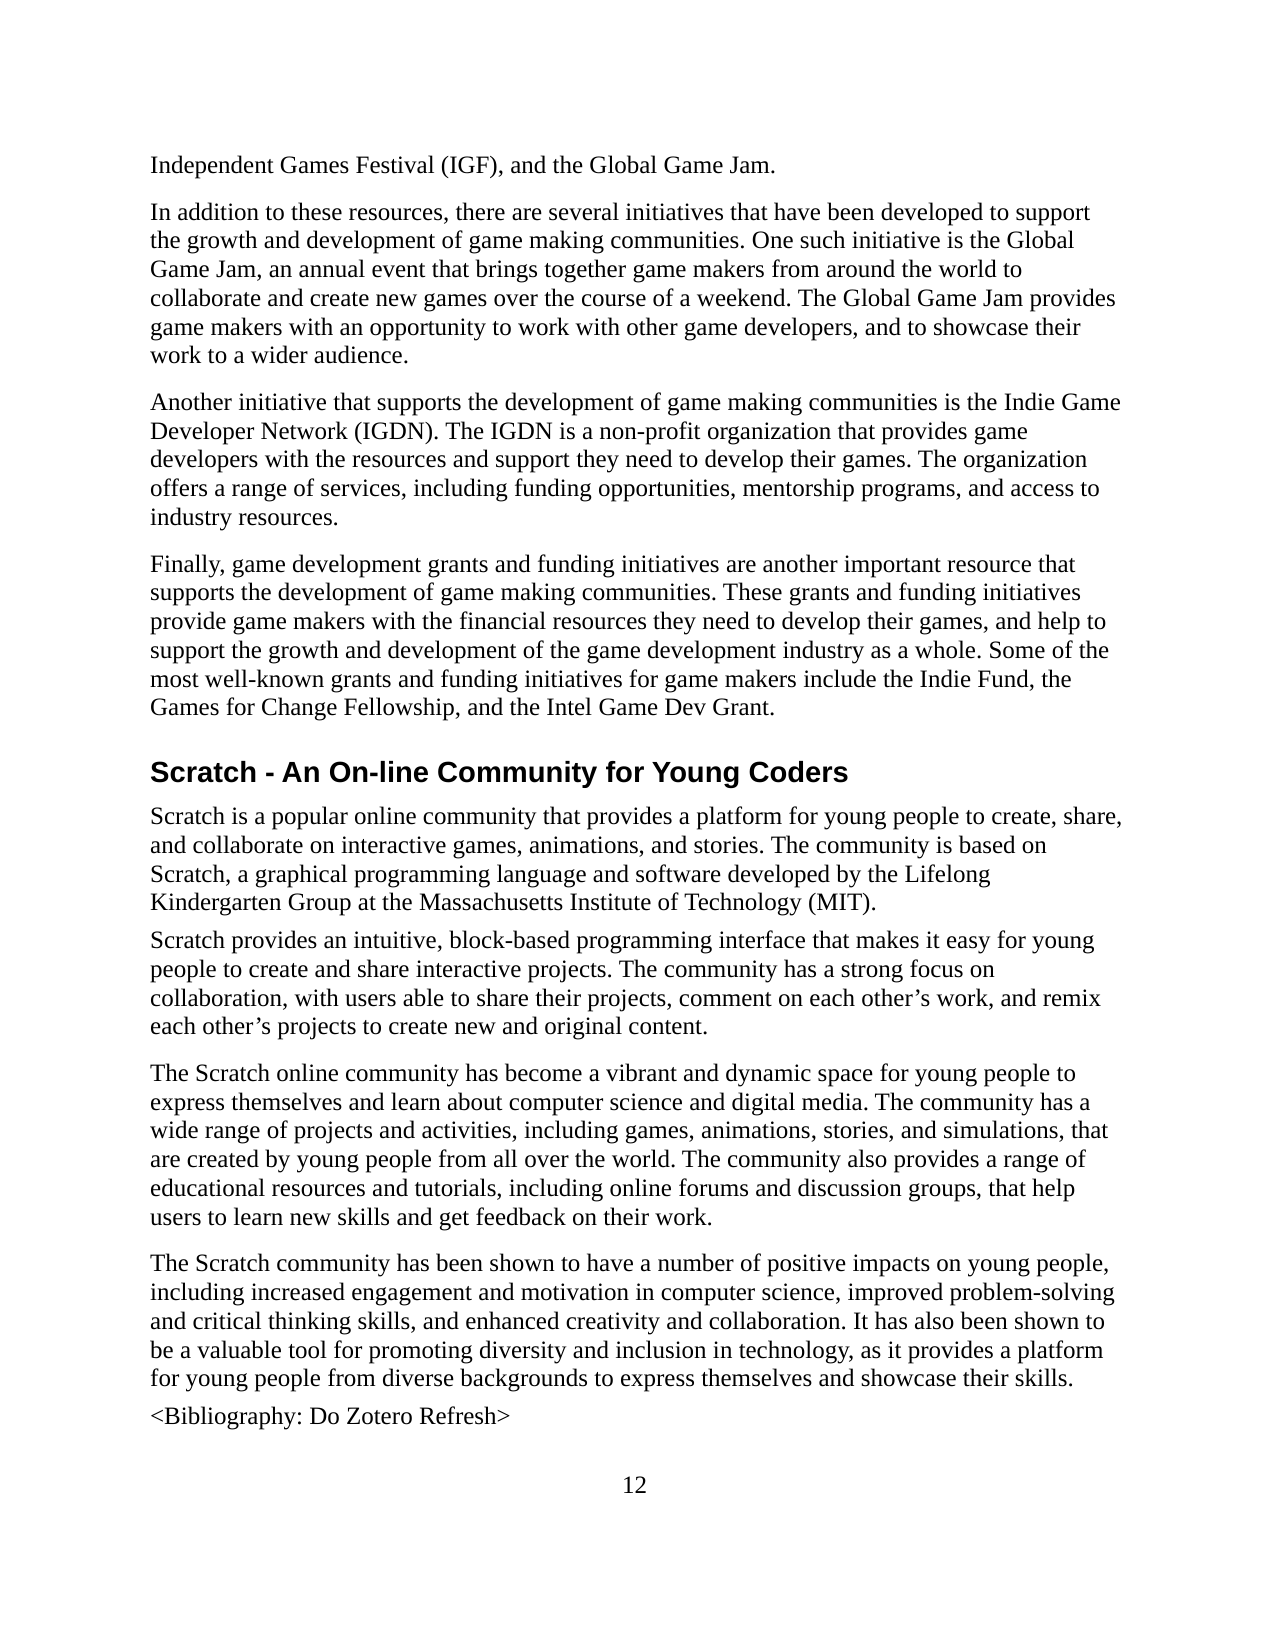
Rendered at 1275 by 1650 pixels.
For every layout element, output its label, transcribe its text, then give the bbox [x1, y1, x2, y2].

text The Scratch community has been shown to have a number of positive impacts on young people, including increased engagement and motivation in computer science, improved problem-solving and critical thinking skills, and enhanced creativity and collaboration. It has also been shown to be a valuable tool for promoting diversity and inclusion in technology, as it provides a platform for young people from diverse backgrounds to express themselves and showcase their skills. [150, 1248, 1125, 1392]
text In addition to these resources, there are several initiatives that have been developed to support the growth and development of game making communities. One such initiative is the Global Game Jam, an annual event that brings together game makers from around the world to collaborate and create new games over the course of a weekend. The Global Game Jam provides game makers with an opportunity to work with other game developers, and to showcase their work to a wider audience. [150, 197, 1125, 369]
text The Scratch online community has become a vibrant and dynamic space for young people to express themselves and learn about computer science and digital media. The community has a wide range of projects and activities, including games, animations, stories, and simulations, that are created by young people from all over the world. The community also provides a range of educational resources and tutorials, including online forums and discussion groups, that help users to learn new skills and get feedback on their work. [150, 1058, 1125, 1231]
subtitle Scratch - An On-line Community for Young Coders [150, 755, 1125, 789]
text Another initiative that supports the development of game making communities is the Indie Game Developer Network (IGDN). The IGDN is a non-profit organization that provides game developers with the resources and support they need to develop their games. The organization offers a range of services, including funding opportunities, mentorship programs, and access to industry resources. [150, 387, 1125, 531]
text Scratch is a popular online community that provides a platform for young people to create, share, and collaborate on interactive games, animations, and stories. The community is based on Scratch, a graphical programming language and software developed by the Lifelong Kindergarten Group at the Massachusetts Institute of Technology (MIT). [150, 801, 1125, 916]
text Independent Games Festival (IGF), and the Global Game Jam. [150, 150, 1125, 179]
text Finally, game development grants and funding initiatives are another important resource that supports the development of game making communities. These grants and funding initiatives provide game makers with the financial resources they need to develop their games, and help to support the growth and development of the game development industry as a whole. Some of the most well-known grants and funding initiatives for game makers include the Indie Fund, the Games for Change Fellowship, and the Intel Game Dev Grant. [150, 549, 1125, 721]
text Scratch provides an intuitive, block-based programming interface that makes it easy for young people to create and share interactive projects. The community has a strong focus on collaboration, with users able to share their projects, comment on each other’s work, and remix each other’s projects to create new and original content. [150, 925, 1125, 1040]
text <Bibliography: Do Zotero Refresh> [150, 1401, 1125, 1430]
